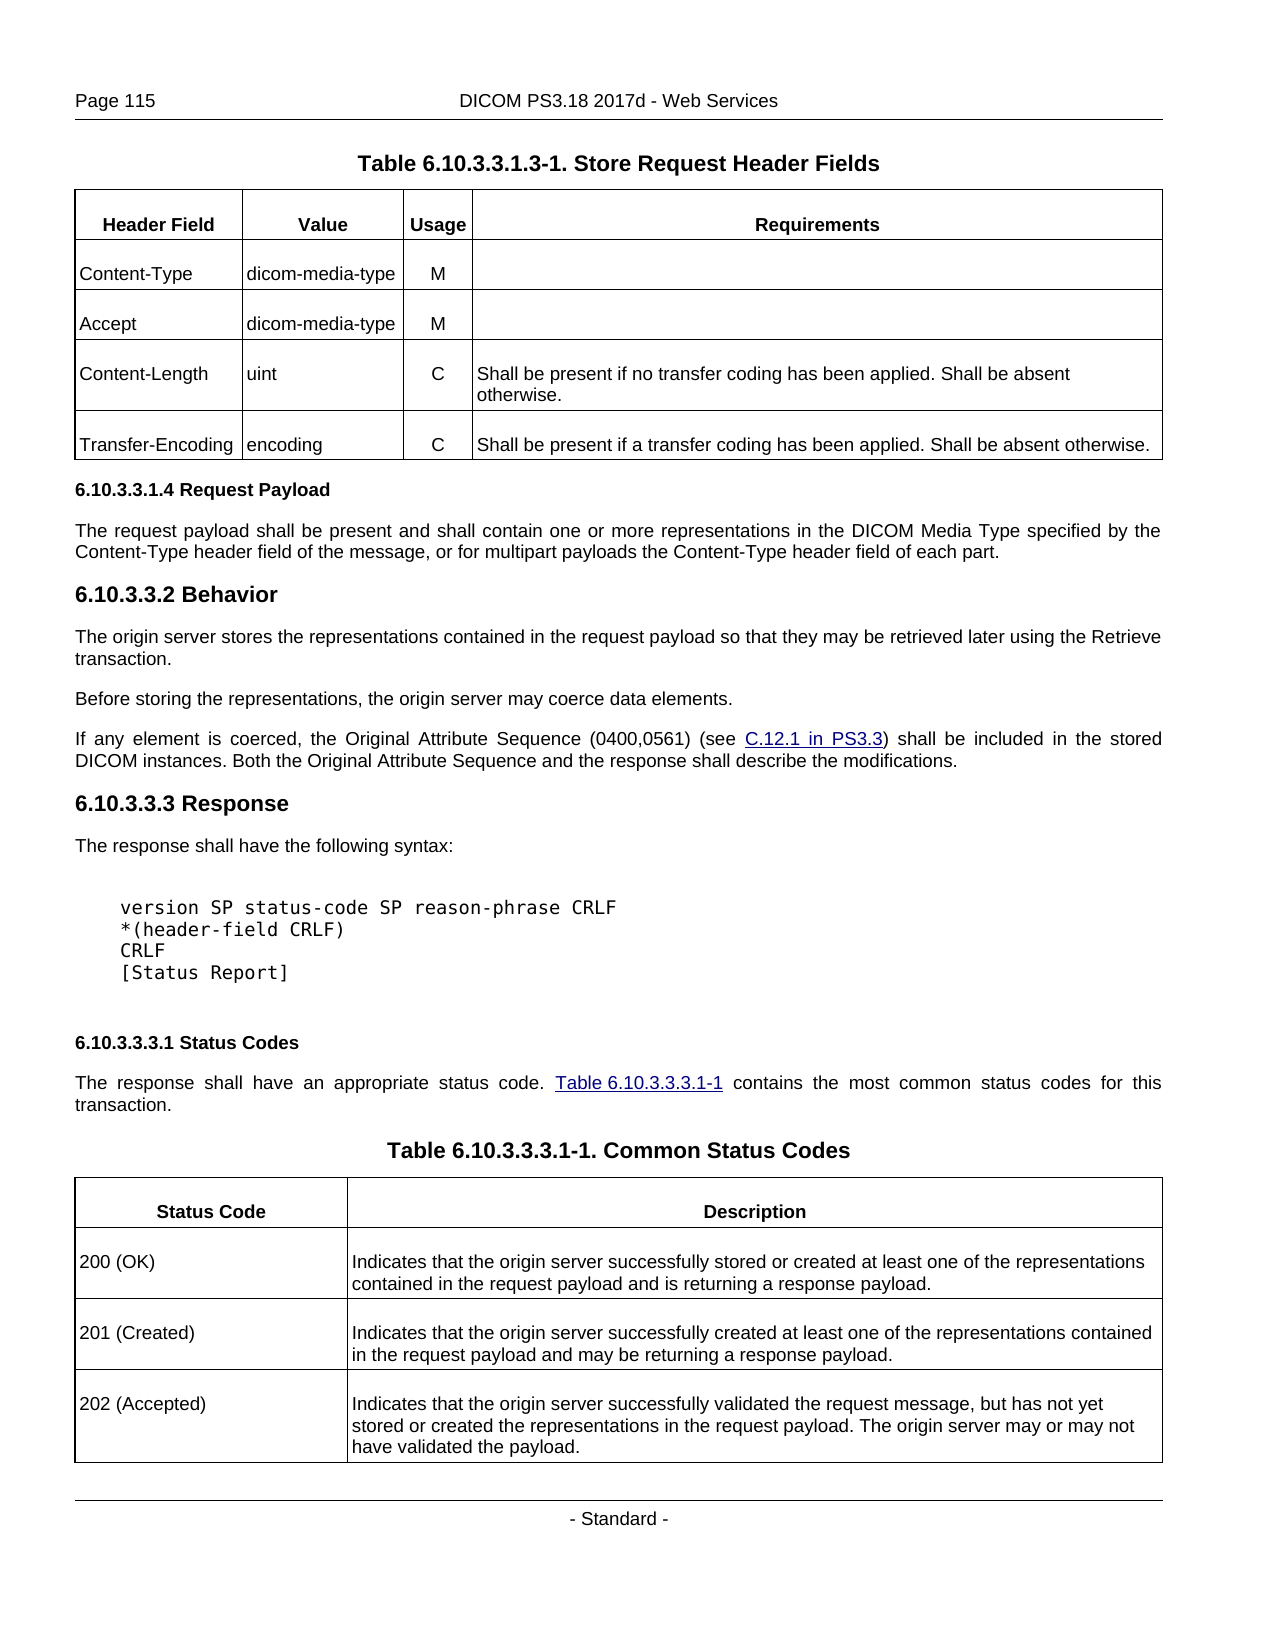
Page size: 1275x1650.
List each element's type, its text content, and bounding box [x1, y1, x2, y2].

text Before storing the representations, the origin server may coerce data elements. [75, 688, 1162, 709]
table_cell C [404, 411, 472, 459]
table_cell Content-Length [76, 340, 242, 410]
table_cell Transfer-Encoding [76, 411, 242, 459]
table_header Status Code [76, 1178, 347, 1227]
text 6.10.3.3.2 Behavior [75, 581, 1162, 607]
table_cell 201 (Created) [76, 1299, 347, 1369]
text The response shall have the following syntax: [75, 834, 1162, 856]
table_cell Content-Type [76, 240, 242, 289]
table_cell C [404, 340, 472, 410]
text The request payload shall be present and shall contain one or more representations in the DICOM Media Type specified by the Content-Type header field of the message, or for multipart payloads the Content-Type header field of each part. [75, 519, 1162, 563]
table_cell M [404, 240, 472, 289]
text If any element is coerced, the Original Attribute Sequence (0400,0561) (see C.12.1 in PS3.3) shall be included in the stored DICOM instances. Both the Original Attribute Sequence and the response shall describe the modifications. [75, 728, 1162, 771]
table_cell Shall be present if no transfer coding has been applied. Shall be absent otherwise. [473, 340, 1162, 410]
table_cell Shall be present if a transfer coding has been applied. Shall be absent otherwise. [473, 411, 1162, 459]
text 6.10.3.3.3.1 Status Codes [75, 1032, 1162, 1053]
table_cell Indicates that the origin server successfully validated the request message, but has not yet stored or created the representations in the request payload. The origin server may or may not have validated the payload. [348, 1370, 1162, 1462]
table_cell dicom-media-type [243, 290, 403, 338]
table_cell 200 (OK) [76, 1228, 347, 1298]
table_cell 202 (Accepted) [76, 1370, 347, 1462]
text The origin server stores the representations contained in the request payload so that they may be retrieved later using the Retrieve transaction. [75, 626, 1162, 669]
table_cell Indicates that the origin server successfully created at least one of the representations contained in the request payload and may be returning a response payload. [348, 1299, 1162, 1369]
table_header Value [243, 190, 403, 239]
table_header Header Field [76, 190, 242, 239]
text Table 6.10.3.3.1.3-1. Store Request Header Fields [75, 150, 1162, 176]
text 6.10.3.3.1.4 Request Payload [75, 479, 1162, 501]
table_header Description [348, 1178, 1162, 1227]
table_cell Indicates that the origin server successfully stored or created at least one of the representations contained in the request payload and is returning a response payload. [348, 1228, 1162, 1298]
text The response shall have an appropriate status code. Table 6.10.3.3.3.1-1 contains the most common status codes for this transaction. [75, 1072, 1162, 1115]
table_cell [473, 290, 1162, 338]
table_cell uint [243, 340, 403, 410]
text 6.10.3.3.3 Response [75, 790, 1162, 816]
table_header Usage [404, 190, 472, 239]
table_cell dicom-media-type [243, 240, 403, 289]
text version SP status-code SP reason-phrase CRLF *(header-field CRLF) CRLF [Status Report] [75, 875, 1162, 1013]
table_cell Accept [76, 290, 242, 338]
table_cell M [404, 290, 472, 338]
table_cell [473, 240, 1162, 289]
table_header Requirements [473, 190, 1162, 239]
text Table 6.10.3.3.3.1-1. Common Status Codes [75, 1138, 1162, 1163]
table_cell encoding [243, 411, 403, 459]
